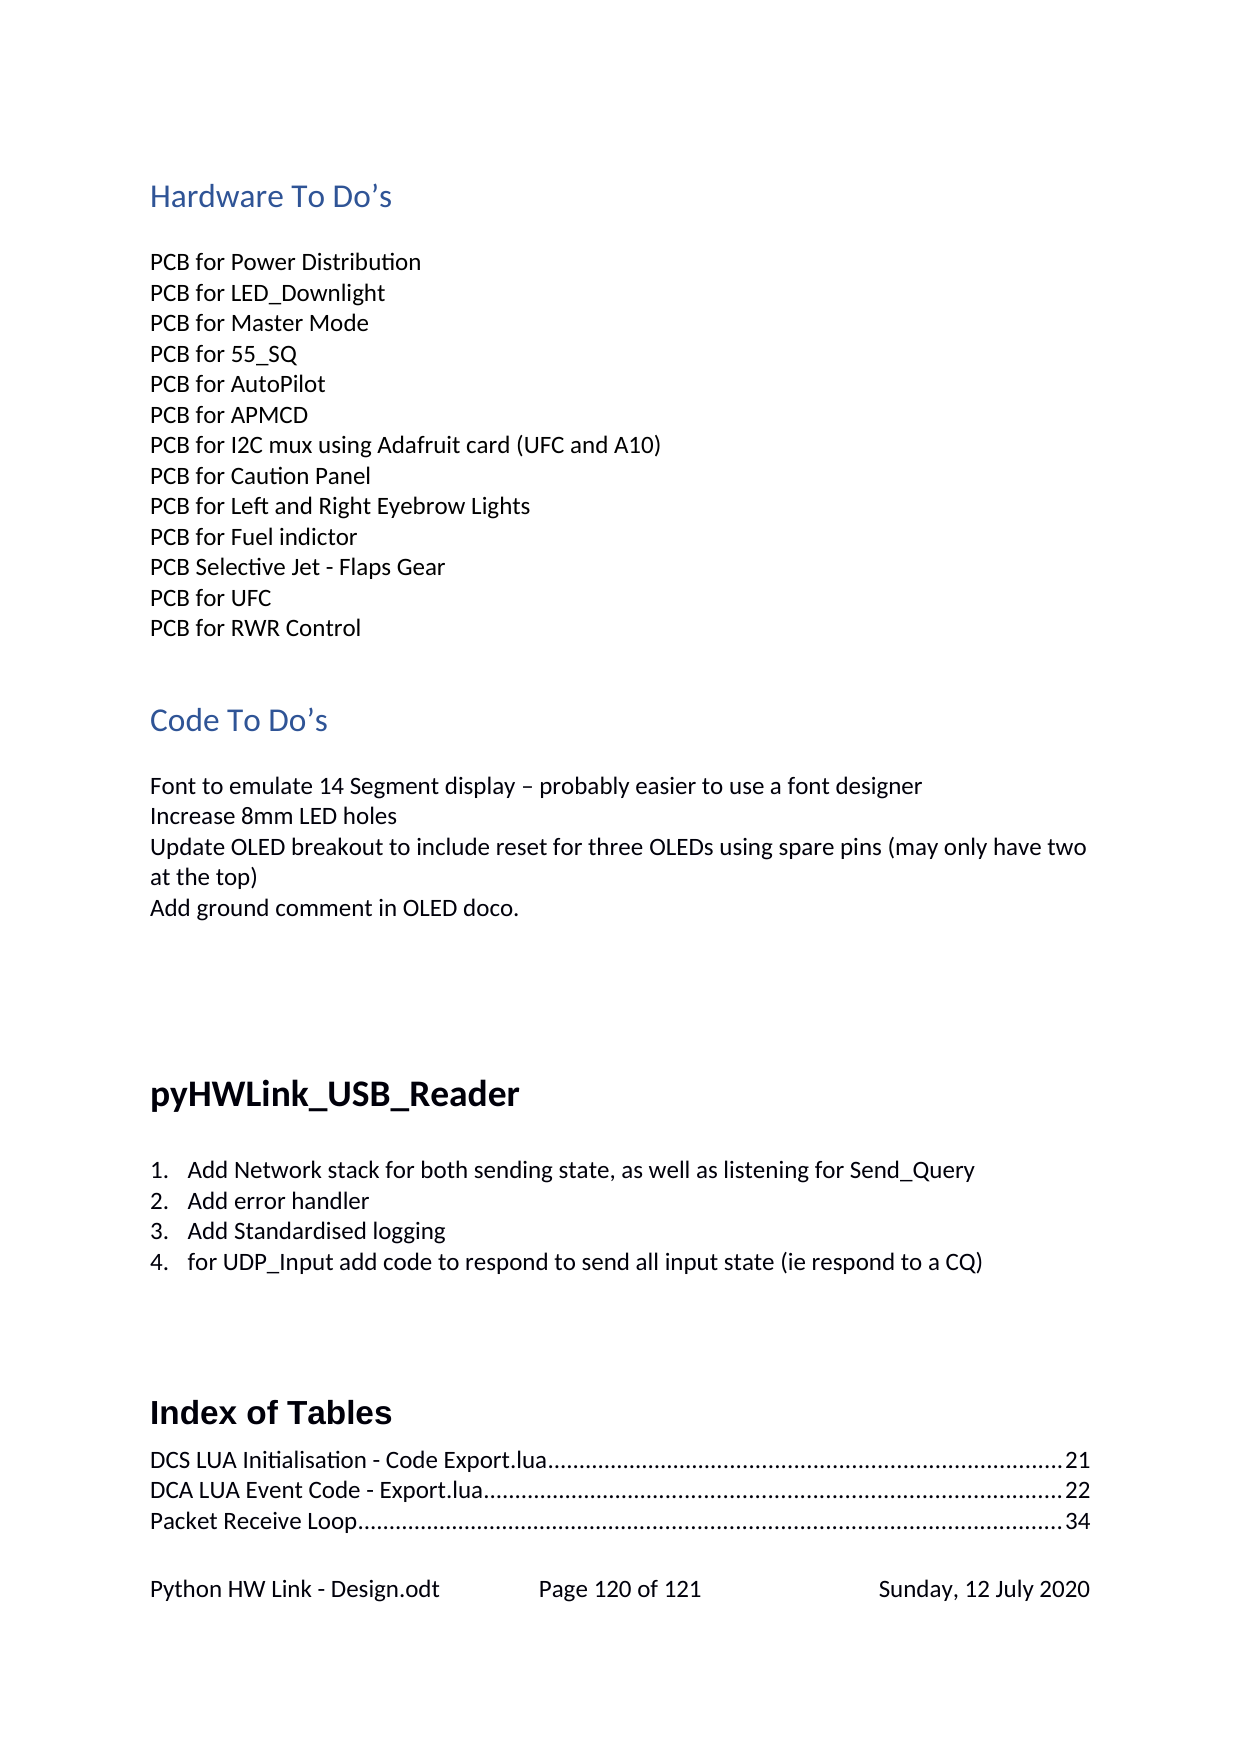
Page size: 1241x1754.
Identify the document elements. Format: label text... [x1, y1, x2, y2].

text Add ground comment in OLED doco. [150, 892, 1090, 922]
subtitle pyHWLink_USB_Reader [150, 1069, 1090, 1115]
text DCA LUA Event Code - Export.lua 22 [150, 1474, 1090, 1505]
text PCB for UFC [150, 582, 1090, 612]
subtitle Hardware To Do’s [150, 175, 1090, 216]
text PCB for 55_SQ [150, 338, 1090, 368]
text PCB Selective Jet - Flaps Gear [150, 551, 1090, 582]
text PCB for Master Mode [150, 307, 1090, 338]
list PCB for AutoPilot [150, 368, 1090, 399]
text DCS LUA Initialisation - Code Export.lua 21 [150, 1444, 1090, 1474]
list Add error handler [150, 1185, 1090, 1215]
text Update OLED breakout to include reset for three OLEDs using spare pins (may only have two at the top) [150, 831, 1090, 892]
text PCB for RWR Control [150, 612, 1090, 643]
list Add Network stack for both sending state, as well as listening for Send_Query [150, 1154, 1090, 1185]
text Packet Receive Loop 34 [150, 1505, 1090, 1535]
subtitle Index of Tables [150, 1393, 1090, 1431]
list for UDP_Input add code to respond to send all input state (ie respond to a CQ) [150, 1246, 1090, 1276]
list PCB for Power Distribution [150, 246, 1090, 277]
subtitle Code To Do’s [150, 698, 1090, 739]
list Add Standardised logging [150, 1215, 1090, 1246]
text Increase 8mm LED holes [150, 800, 1090, 831]
text PCB for Fuel indictor [150, 521, 1090, 551]
text Font to emulate 14 Segment display – probably easier to use a font designer [150, 770, 1090, 800]
text PCB for I2C mux using Adafruit card (UFC and A10) [150, 429, 1090, 460]
text PCB for Caution Panel [150, 460, 1090, 490]
list PCB for LED_Downlight [150, 277, 1090, 307]
text PCB for APMCD [150, 399, 1090, 429]
list PCB for Left and Right Eyebrow Lights [150, 490, 1090, 521]
